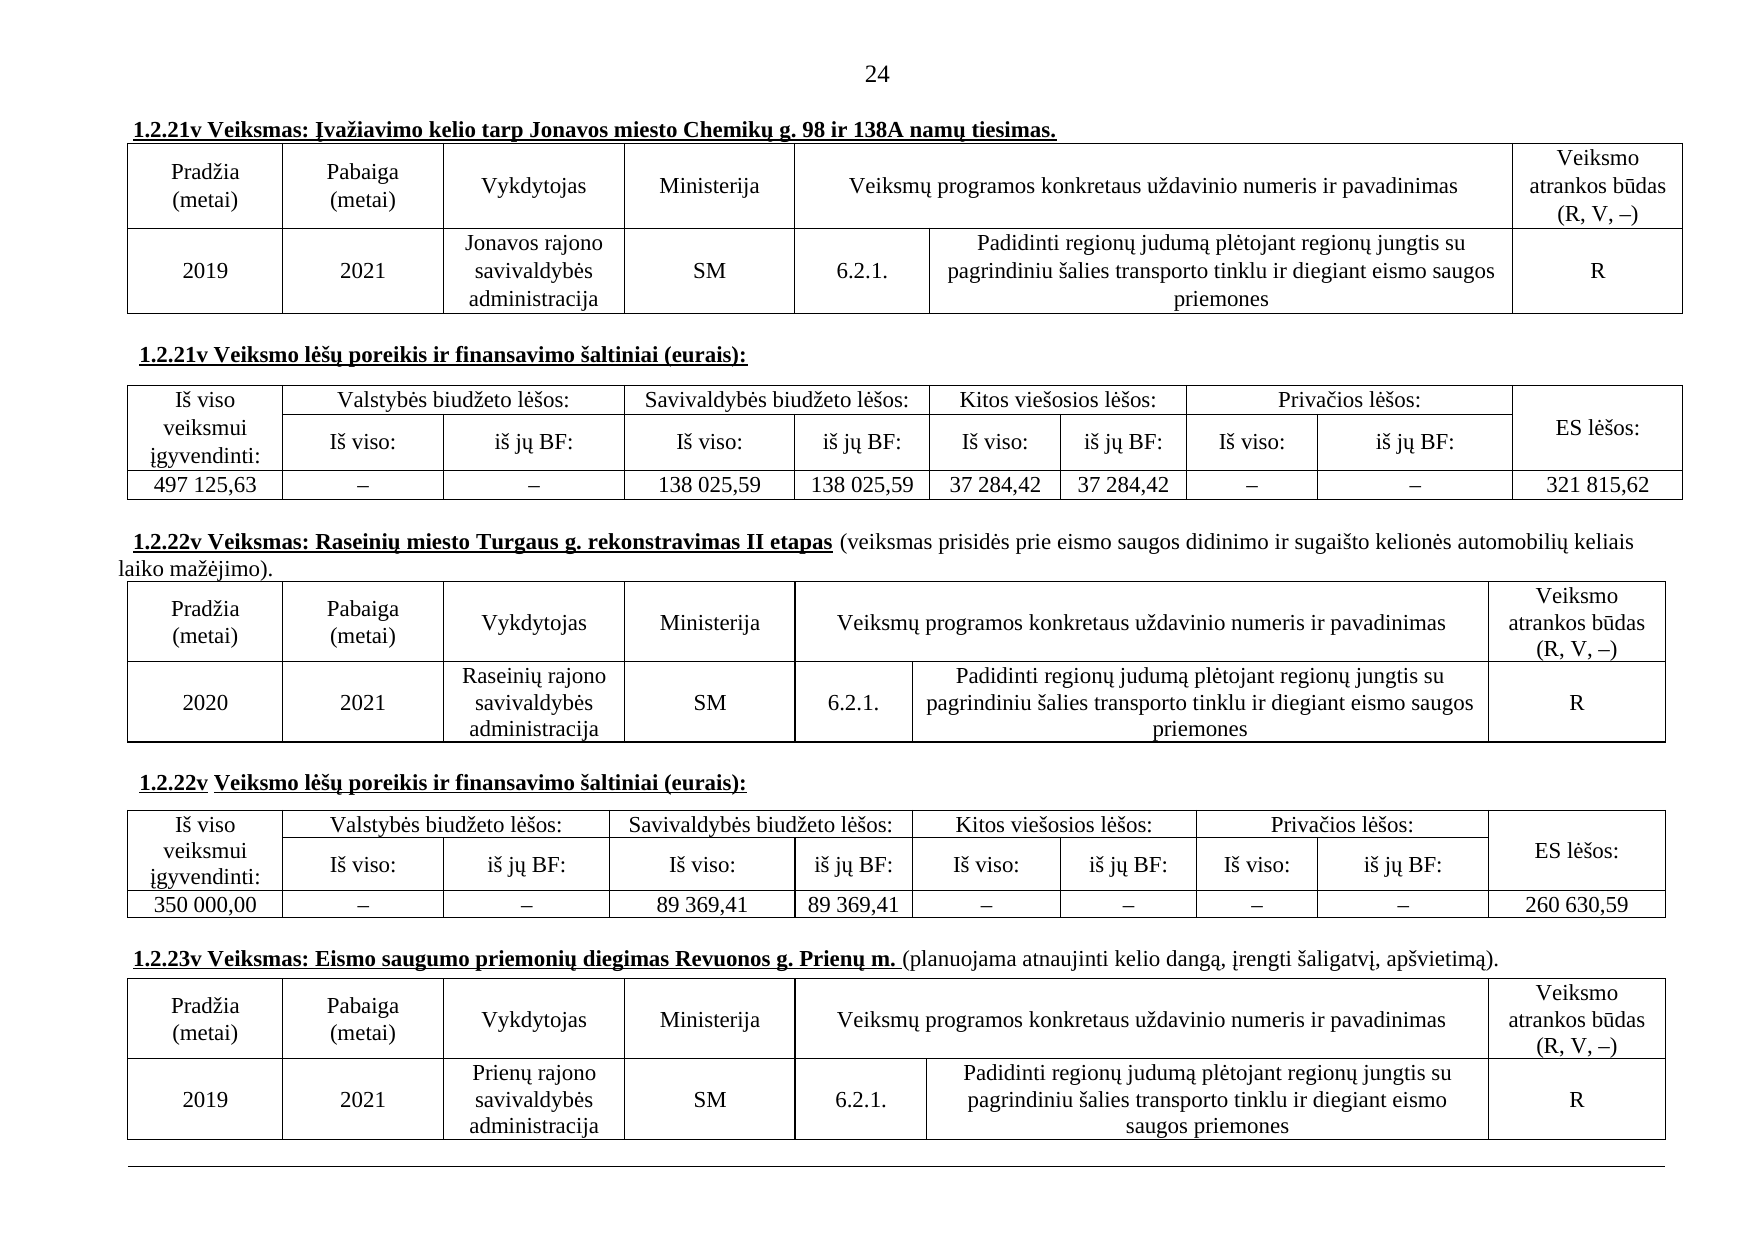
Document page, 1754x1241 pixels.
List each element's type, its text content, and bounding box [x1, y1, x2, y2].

table_cell 2021 [283, 229, 443, 312]
table_cell 6.2.1. [796, 1059, 926, 1138]
table_header Veiksmo atrankos būdas (R, V, –) [1489, 979, 1665, 1058]
table_cell iš jų BF: [1061, 415, 1186, 469]
table_cell iš jų BF: [795, 415, 929, 469]
table_cell – [444, 891, 609, 917]
table_cell 497 125,63 [128, 471, 282, 499]
table_cell iš jų BF: [1318, 415, 1512, 469]
table_cell 350 000,00 [128, 891, 282, 917]
table_cell Valstybės biudžeto lėšos: [283, 386, 624, 414]
table_cell iš jų BF: [796, 838, 912, 890]
table_header Ministerija [625, 979, 794, 1058]
table_header Veiksmų programos konkretaus uždavinio numeris ir pavadinimas [796, 979, 1488, 1058]
table_cell 6.2.1. [795, 229, 929, 312]
table_cell Savivaldybės biudžeto lėšos: [625, 386, 929, 414]
table_header Pradžia (metai) [128, 582, 282, 661]
table_cell Iš viso: [930, 415, 1060, 469]
table_cell ES lėšos: [1513, 386, 1682, 469]
table_cell 2019 [128, 1059, 282, 1138]
table_cell 2019 [128, 229, 282, 312]
table_cell – [1318, 891, 1488, 917]
table_cell Prienų rajono savivaldybės administracija [444, 1059, 624, 1138]
table_cell Savivaldybės biudžeto lėšos: [610, 811, 912, 837]
table_cell 138 025,59 [795, 471, 929, 499]
text 1.2.22v Veiksmas: Raseinių miesto Turgaus g. rekonstravimas II etapas (veiksmas prisidės prie eismo saugos didinimo ir sugaišto kelionės automobilių keliais laiko mažėjimo). [118, 528, 1636, 581]
table_cell 138 025,59 [625, 471, 794, 499]
table_header Pradžia (metai) [128, 144, 282, 228]
table_cell Iš viso: [625, 415, 794, 469]
table_cell Raseinių rajono savivaldybės administracija [444, 662, 624, 741]
table_cell 2021 [283, 662, 443, 741]
table_cell – [444, 471, 624, 499]
table_cell Iš viso: [283, 838, 443, 890]
table_cell Padidinti regionų judumą plėtojant regionų jungtis su pagrindiniu šalies transporto tinklu ir diegiant eismo saugos priemones [927, 1059, 1488, 1138]
table_header Vykdytojas [444, 979, 624, 1058]
table_cell 89 369,41 [796, 891, 912, 917]
table_cell Padidinti regionų judumą plėtojant regionų jungtis su pagrindiniu šalies transporto tinklu ir diegiant eismo saugos priemones [913, 662, 1488, 741]
table_cell [128, 1140, 1665, 1166]
table_cell Iš viso: [1187, 415, 1317, 469]
table_cell – [283, 891, 443, 917]
table_cell SM [625, 1059, 794, 1138]
table_cell – [1197, 891, 1317, 917]
table_cell Iš viso veiksmui įgyvendinti: [128, 811, 282, 890]
table_cell Jonavos rajono savivaldybės administracija [444, 229, 624, 312]
table_cell 2021 [283, 1059, 443, 1138]
table_cell 37 284,42 [1061, 471, 1186, 499]
table_cell Privačios lėšos: [1187, 386, 1512, 414]
table_header Vykdytojas [444, 582, 624, 661]
table_cell – [1187, 471, 1317, 499]
table_cell 37 284,42 [930, 471, 1060, 499]
table_header Pabaiga (metai) [283, 582, 443, 661]
table_header Pabaiga (metai) [283, 144, 443, 228]
table_cell Privačios lėšos: [1197, 811, 1488, 837]
table_cell 1.2.21v Veiksmo lėšų poreikis ir finansavimo šaltiniai (eurais): [128, 314, 1683, 385]
table_header Ministerija [625, 582, 794, 661]
table_cell Iš viso: [913, 838, 1060, 890]
text 1.2.23v Veiksmas: Eismo saugumo priemonių diegimas Revuonos g. Prienų m. (planuojama atnaujinti kelio dangą, įrengti šaligatvį, apšvietimą). [118, 944, 1636, 971]
table_cell 260 630,59 [1489, 891, 1665, 917]
text 1.2.21v Veiksmas: Įvažiavimo kelio tarp Jonavos miesto Chemikų g. 98 ir 138A namų tiesimas. [133, 117, 1636, 143]
table_cell – [1318, 471, 1512, 499]
table_cell iš jų BF: [1318, 838, 1488, 890]
table_cell R [1489, 1059, 1665, 1138]
table_cell – [1061, 891, 1196, 917]
table_cell 2020 [128, 662, 282, 741]
table_cell Iš viso veiksmui įgyvendinti: [128, 386, 282, 469]
table_cell ES lėšos: [1489, 811, 1665, 890]
table_cell 1.2.22v Veiksmo lėšų poreikis ir finansavimo šaltiniai (eurais): [128, 743, 1665, 810]
table_header Veiksmų programos konkretaus uždavinio numeris ir pavadinimas [795, 144, 1512, 228]
table_cell iš jų BF: [444, 415, 624, 469]
table_cell Kitos viešosios lėšos: [930, 386, 1186, 414]
table_cell Iš viso: [1197, 838, 1317, 890]
table_cell SM [625, 229, 794, 312]
table_cell Iš viso: [283, 415, 443, 469]
table_cell iš jų BF: [1061, 838, 1196, 890]
table_header Veiksmo atrankos būdas (R, V, –) [1489, 582, 1665, 661]
table_cell 6.2.1. [796, 662, 912, 741]
table_cell Kitos viešosios lėšos: [913, 811, 1196, 837]
table_cell Valstybės biudžeto lėšos: [283, 811, 609, 837]
table_header Pabaiga (metai) [283, 979, 443, 1058]
table_cell Iš viso: [610, 838, 794, 890]
table_cell iš jų BF: [444, 838, 609, 890]
table_cell – [913, 891, 1060, 917]
table_cell 89 369,41 [610, 891, 794, 917]
table_header Ministerija [625, 144, 794, 228]
table_header Pradžia (metai) [128, 979, 282, 1058]
table_header Veiksmo atrankos būdas (R, V, –) [1513, 144, 1682, 228]
table_cell – [283, 471, 443, 499]
table_cell Padidinti regionų judumą plėtojant regionų jungtis su pagrindiniu šalies transporto tinklu ir diegiant eismo saugos priemones [930, 229, 1512, 312]
table_cell R [1489, 662, 1665, 741]
table_cell 321 815,62 [1513, 471, 1682, 499]
table_header Veiksmų programos konkretaus uždavinio numeris ir pavadinimas [796, 582, 1488, 661]
table_cell R [1513, 229, 1682, 312]
table_cell SM [625, 662, 794, 741]
table_header Vykdytojas [444, 144, 624, 228]
